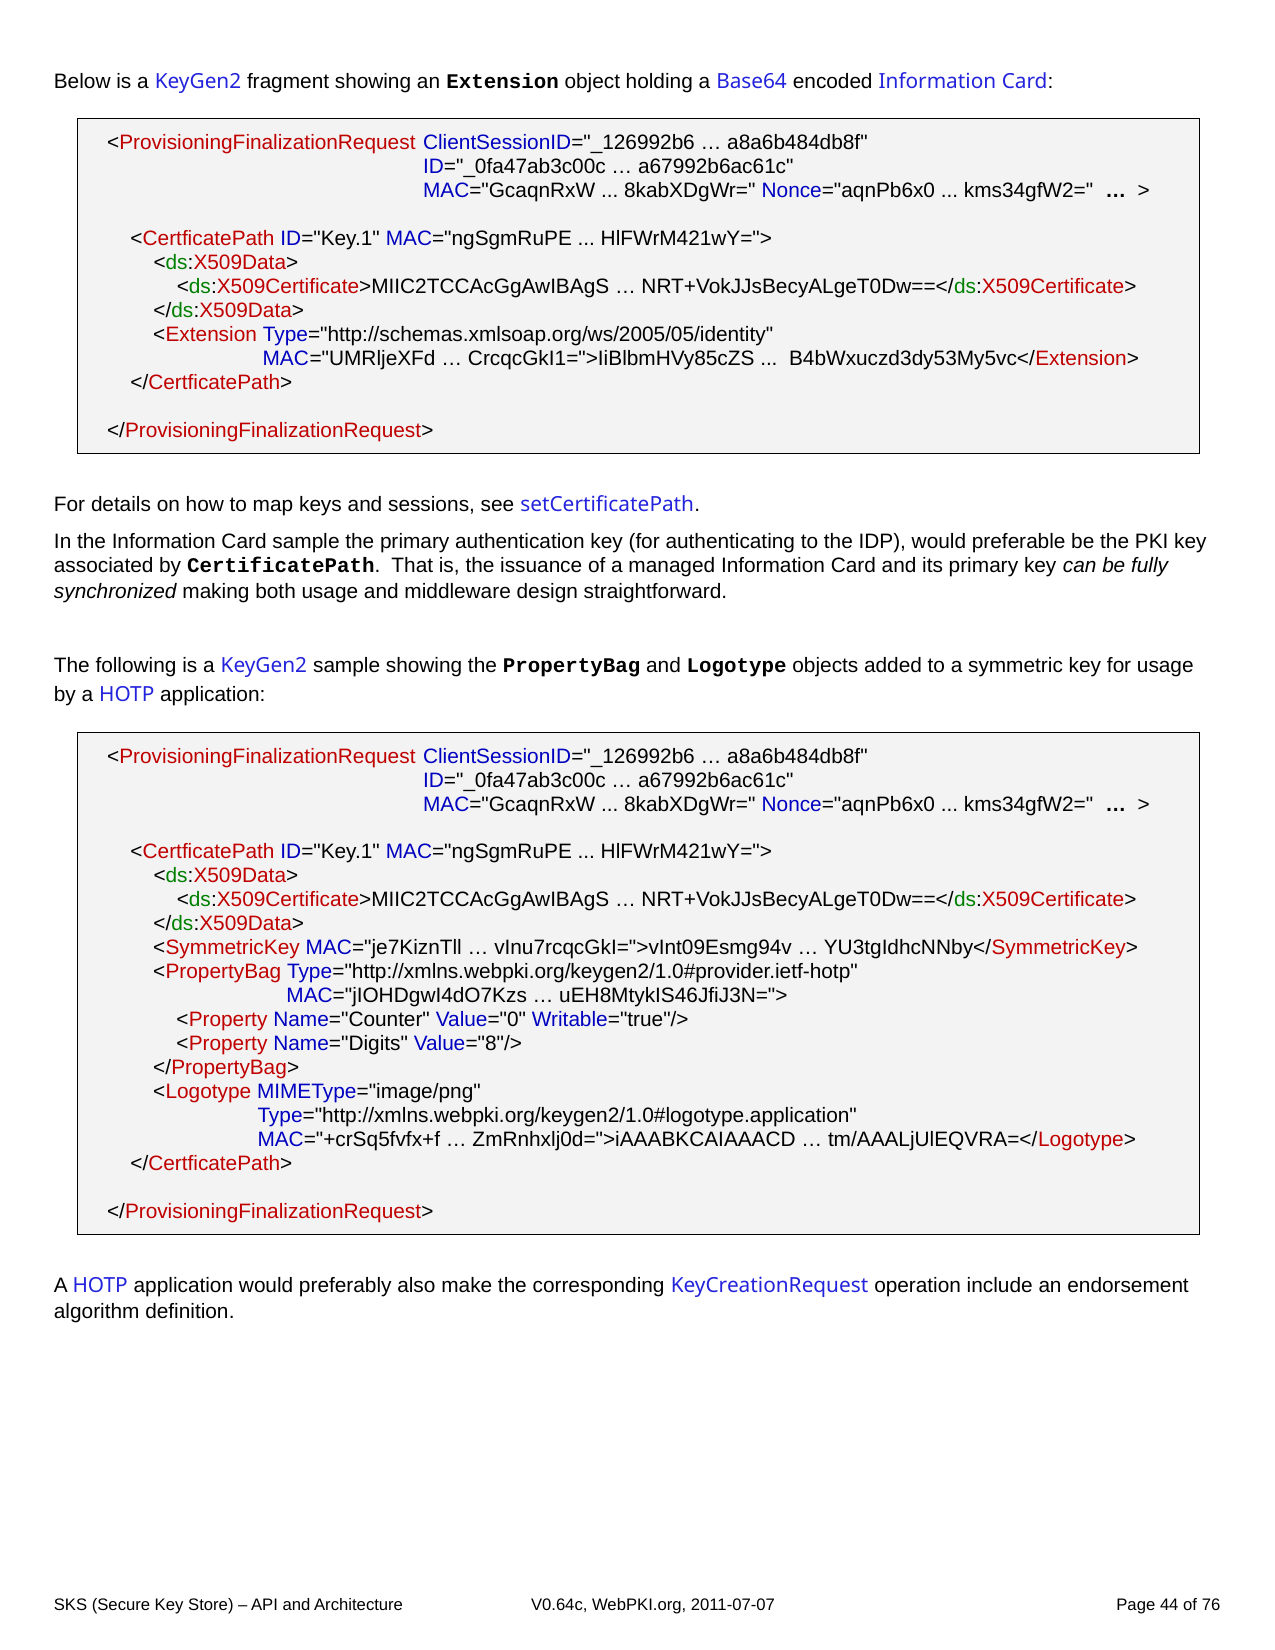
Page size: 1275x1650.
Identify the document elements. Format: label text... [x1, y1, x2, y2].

text A HOTP application would preferably also make the corresponding KeyCreationRequest operation include an endorsement algorithm definition. [54, 1270, 1221, 1323]
table_header <ProvisioningFinalizationRequest ClientSessionID="_126992b6 … a8a6b484db8f" ID="_0fa47ab3c00c … a67992b6ac61c" MAC="GcaqnRxW ... 8kabXDgWr=" Nonce="aqnPb6x0 ... kms34gfW2=" … > <CertficatePath ID="Key.1" MAC="ngSgmRuPE ... HlFWrM421wY="> <ds:X509Data> <ds:X509Certificate>MIIC2TCCAcGgAwIBAgS … NRT+VokJJsBecyALgeT0Dw==</ds:X509Certificate> </ds:X509Data> <SymmetricKey MAC="je7KiznTll … vInu7rcqcGkI=">vInt09Esmg94v … YU3tgIdhcNNby</SymmetricKey> <PropertyBag Type="http://xmlns.webpki.org/keygen2/1.0#provider.ietf-hotp" MAC="jIOHDgwI4dO7Kzs … uEH8MtykIS46JfiJ3N="> <Property Name="Counter" Value="0" Writable="true"/> <Property Name="Digits" Value="8"/> </PropertyBag> <Logotype MIMEType="image/png" Type="http://xmlns.webpki.org/keygen2/1.0#logotype.application" MAC="+crSq5fvfx+f … ZmRnhxlj0d=">iAAABKCAIAAACD … tm/AAALjUlEQVRA=</Logotype> </CertficatePath> </ProvisioningFinalizationRequest> [78, 733, 1199, 1234]
text Below is a KeyGen2 fragment showing an Extension object holding a Base64 encoded Information Card: [54, 66, 1221, 118]
text For details on how to map keys and sessions, see setCertificatePath. [54, 489, 1221, 518]
text In the Information Card sample the primary authentication key (for authenticating to the IDP), would preferable be the PKI key associated by CertificatePath. That is, the issuance of a managed Information Card and its primary key can be fully synchronized making both usage and middleware design straightforward. [54, 529, 1221, 603]
table_header <ProvisioningFinalizationRequest ClientSessionID="_126992b6 … a8a6b484db8f" ID="_0fa47ab3c00c … a67992b6ac61c" MAC="GcaqnRxW ... 8kabXDgWr=" Nonce="aqnPb6x0 ... kms34gfW2=" … > <CertficatePath ID="Key.1" MAC="ngSgmRuPE ... HlFWrM421wY="> <ds:X509Data> <ds:X509Certificate>MIIC2TCCAcGgAwIBAgS … NRT+VokJJsBecyALgeT0Dw==</ds:X509Certificate> </ds:X509Data> <Extension Type="http://schemas.xmlsoap.org/ws/2005/05/identity" MAC="UMRljeXFd … CrcqcGkI1=">IiBlbmHVy85cZS ... B4bWxuczd3dy53My5vc</Extension> </CertficatePath> </ProvisioningFinalizationRequest> [78, 119, 1199, 453]
text The following is a KeyGen2 sample showing the PropertyBag and Logotype objects added to a symmetric key for usage by a HOTP application: [54, 651, 1221, 732]
